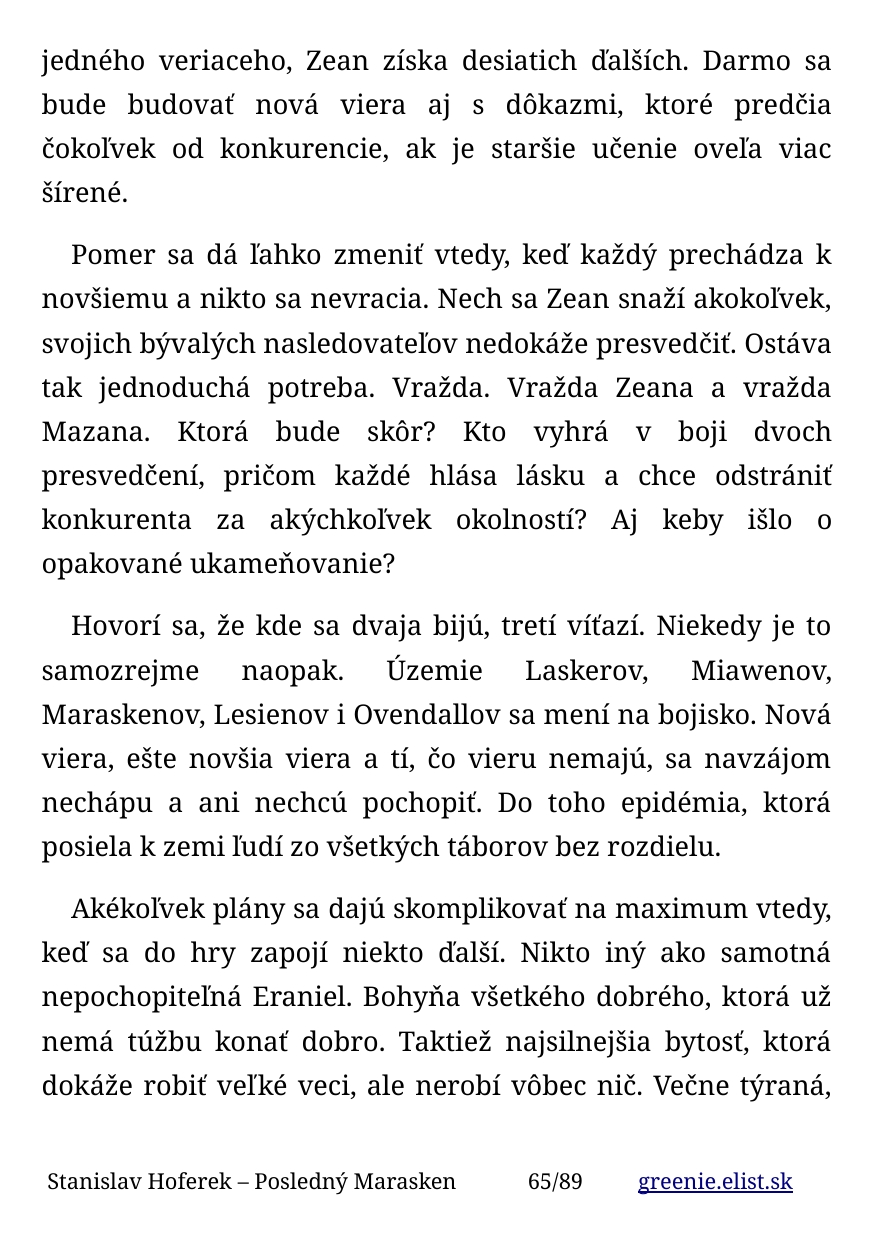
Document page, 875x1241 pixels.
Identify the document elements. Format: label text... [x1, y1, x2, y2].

text Hovorí sa, že kde sa dvaja bijú, tretí víťazí. Niekedy je to samozrejme naopak. Územie Laskerov, Miawenov, Maraskenov, Lesienov i Ovendallov sa mení na bojisko. Nová viera, ešte novšia viera a tí, čo vieru nemajú, sa navzájom nechápu a ani nechcú pochopiť. Do toho epidémia, ktorá posiela k zemi ľudí zo všetkých táborov bez rozdielu. [41, 607, 833, 864]
text jedného veriaceho, Zean získa desiatich ďalších. Darmo sa bude budovať nová viera aj s dôkazmi, ktoré predčia čokoľvek od konkurencie, ak je staršie učenie oveľa viac šírené. [41, 41, 833, 211]
text Akékoľvek plány sa dajú skomplikovať na maximum vtedy, keď sa do hry zapojí niekto ďalší. Nikto iný ako samotná nepochopiteľná Eraniel. Bohyňa všetkého dobrého, ktorá už nemá túžbu konať dobro. Taktiež najsilnejšia bytosť, ktorá dokáže robiť veľké veci, ale nerobí vôbec nič. Večne týraná, [41, 889, 833, 1103]
text Pomer sa dá ľahko zmeniť vtedy, keď každý prechádza k novšiemu a nikto sa nevracia. Nech sa Zean snaží akokoľvek, svojich bývalých nasledovateľov nedokáže presvedčiť. Ostáva tak jednoduchá potreba. Vražda. Vražda Zeana a vražda Mazana. Ktorá bude skôr? Kto vyhrá v boji dvoch presvedčení, pričom každé hlása lásku a chce odstrániť konkurenta za akýchkoľvek okolností? Aj keby išlo o opakované ukameňovanie? [41, 236, 833, 582]
